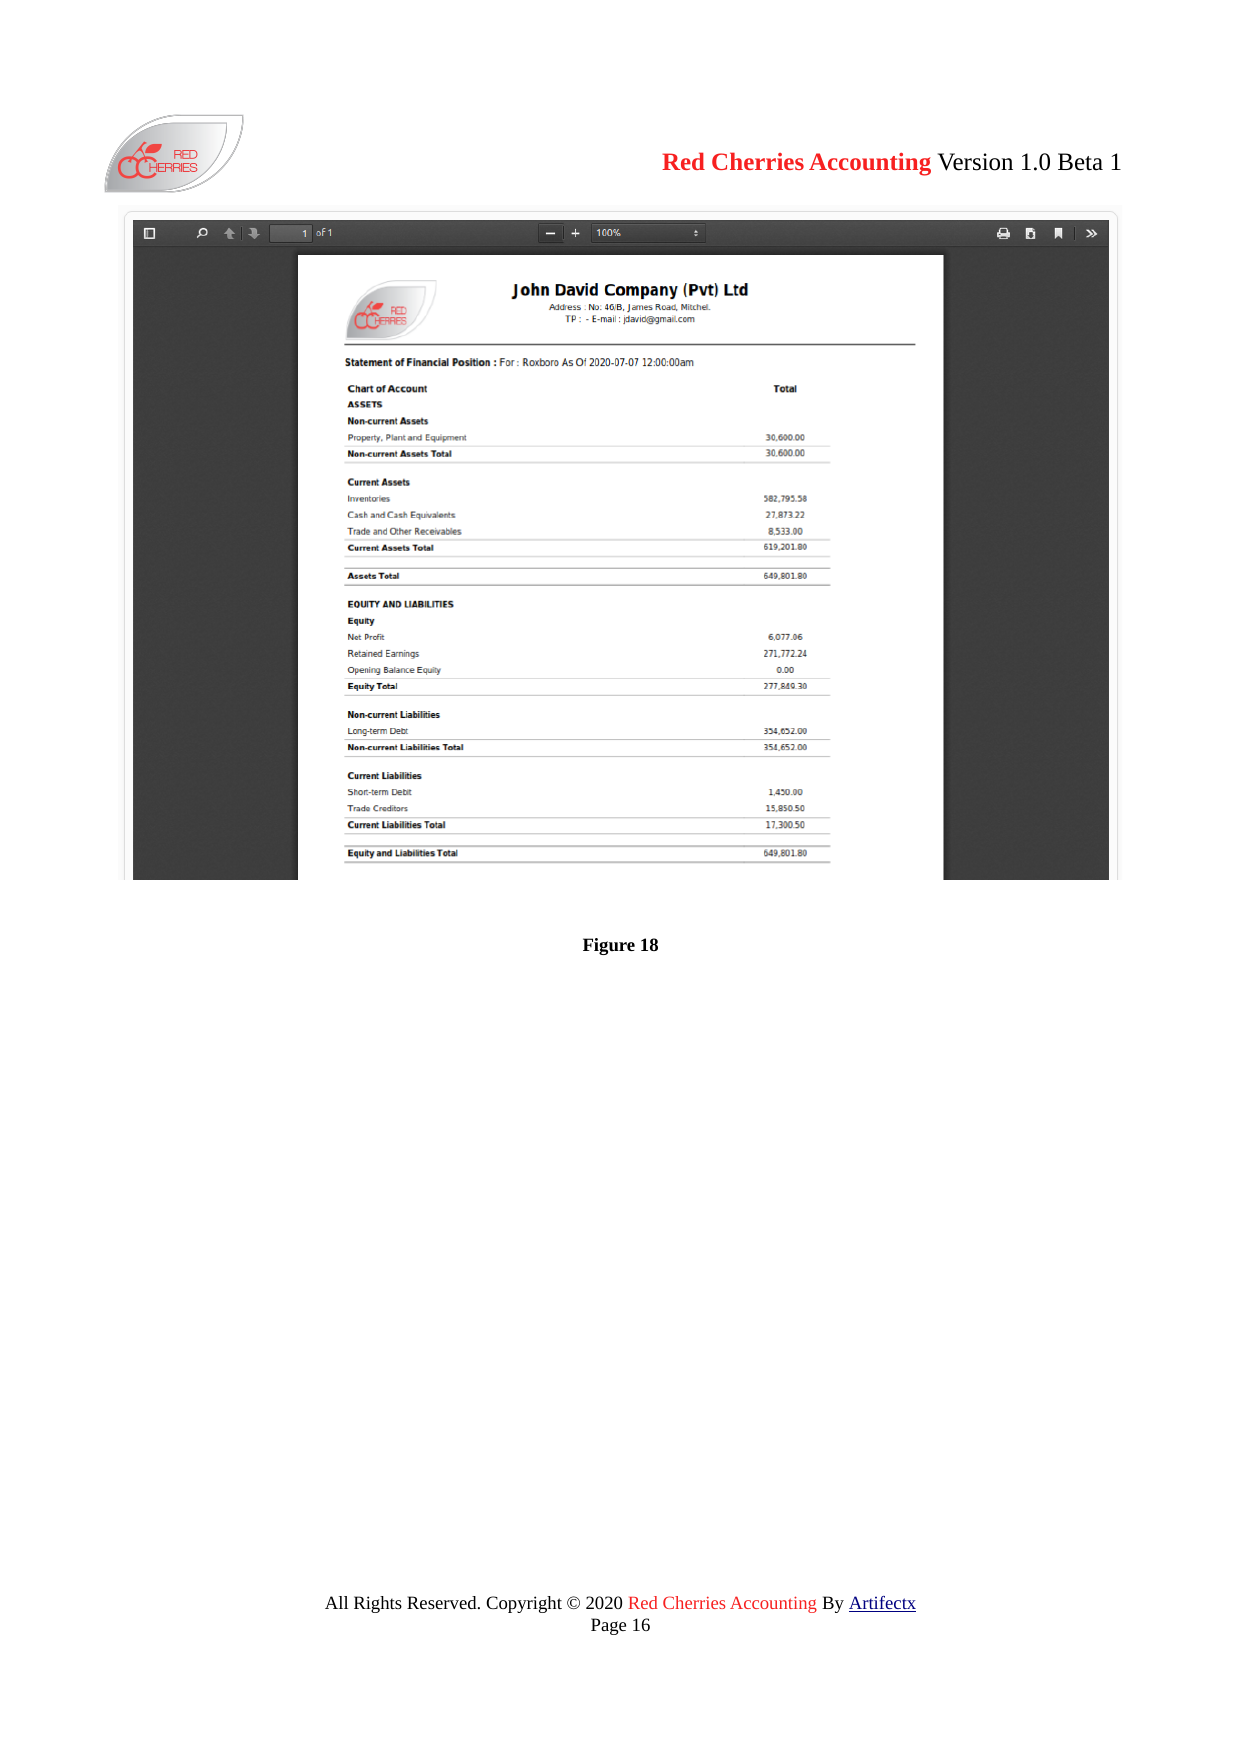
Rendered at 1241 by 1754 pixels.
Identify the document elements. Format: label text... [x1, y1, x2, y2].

text Figure 18 [118, 934, 1122, 956]
picture [103, 113, 245, 194]
picture [118, 205, 1123, 880]
